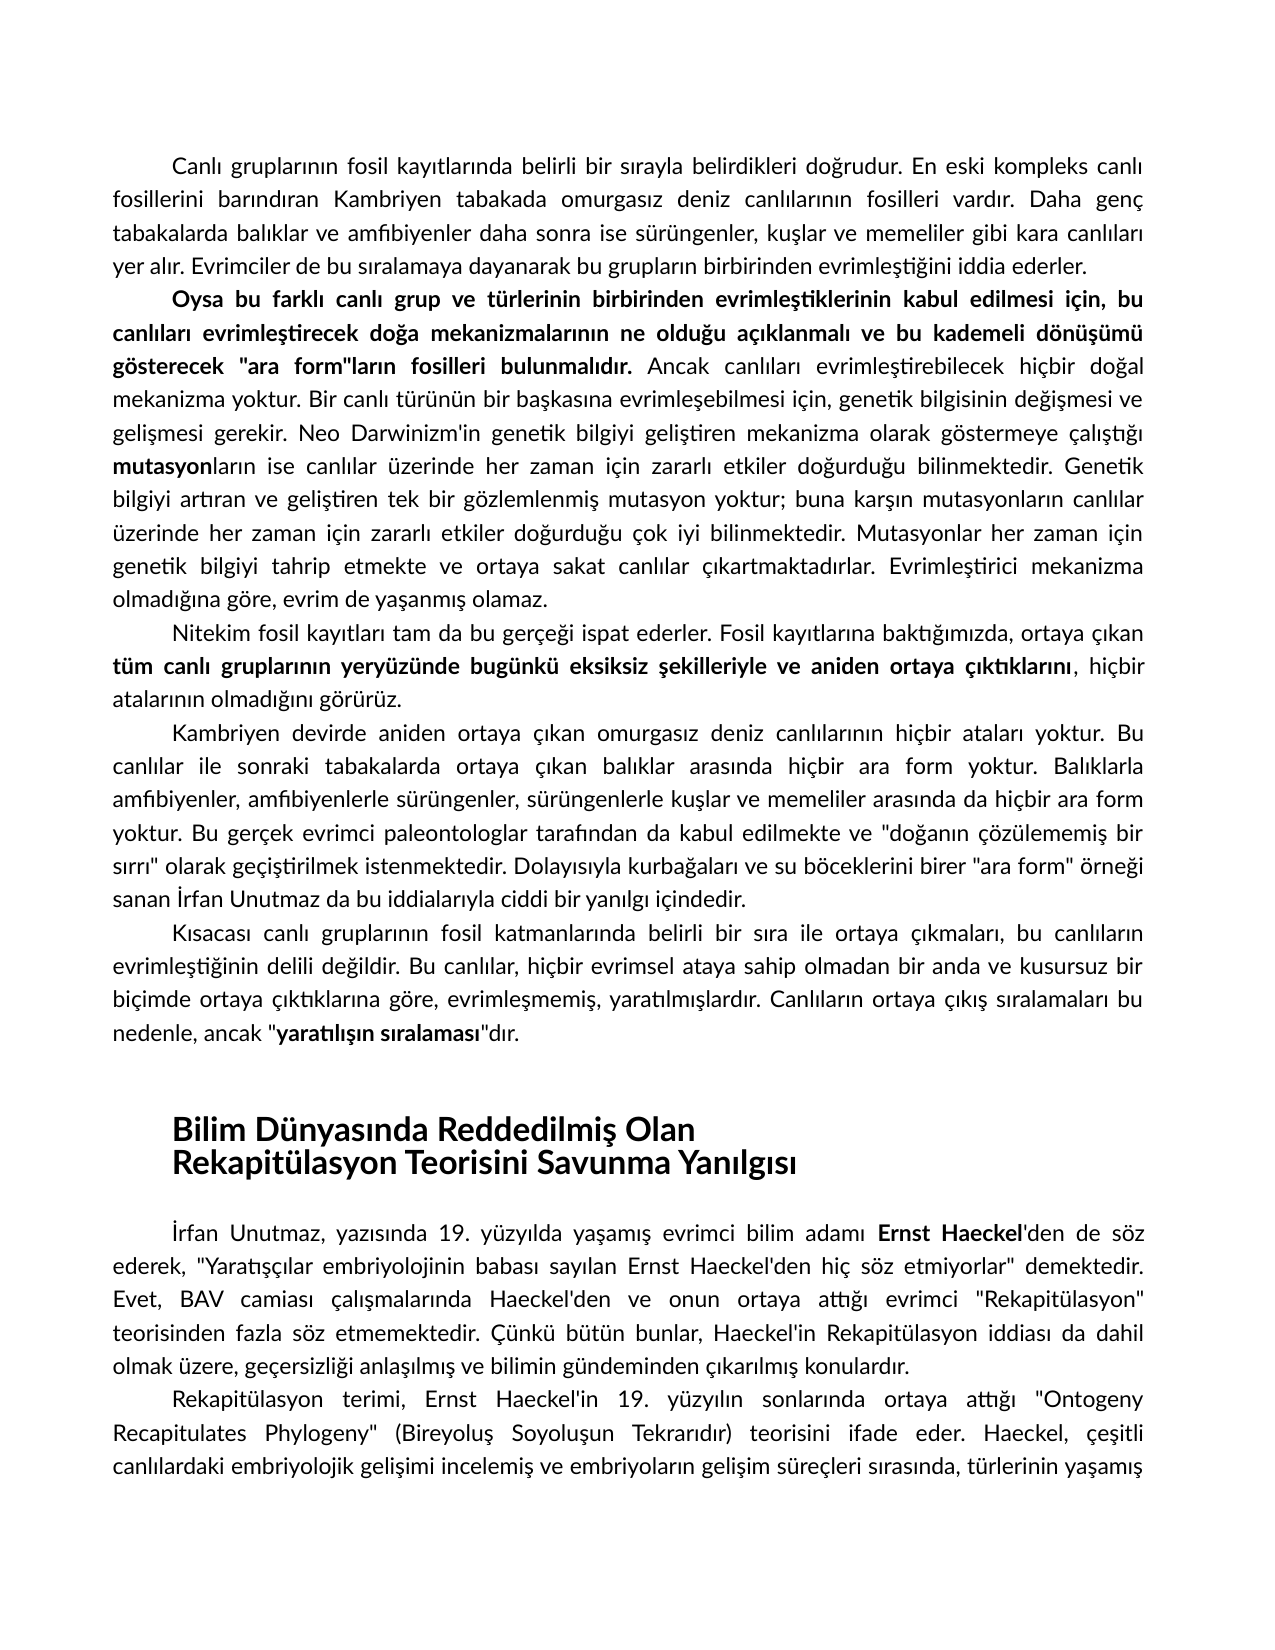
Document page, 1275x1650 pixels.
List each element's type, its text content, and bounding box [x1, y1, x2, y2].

text Rekapitülasyon terimi, Ernst Haeckel'in 19. yüzyılın sonlarında ortaya attığı "Ontogeny Recapitulates Phylogeny" (Bireyoluş Soyoluşun Tekrarıdır) teorisini ifade eder. Haeckel, çeşitli canlılardaki embriyolojik gelişimi incelemiş ve embriyoların gelişim süreçleri sırasında, türlerinin yaşamış [112, 1381, 1145, 1481]
text Canlı gruplarının fosil kayıtlarında belirli bir sırayla belirdikleri doğrudur. En eski kompleks canlı fosillerini barındıran Kambriyen tabakada omurgasız deniz canlılarının fosilleri vardır. Daha genç tabakalarda balıklar ve amfibiyenler daha sonra ise sürüngenler, kuşlar ve memeliler gibi kara canlıları yer alır. Evrimciler de bu sıralamaya dayanarak bu grupların birbirinden evrimleştiğini iddia ederler. [112, 148, 1145, 281]
text Oysa bu farklı canlı grup ve türlerinin birbirinden evrimleştiklerinin kabul edilmesi için, bu canlıları evrimleştirecek doğa mekanizmalarının ne olduğu açıklanmalı ve bu kademeli dönüşümü gösterecek "ara form"ların fosilleri bulunmalıdır. Ancak canlıları evrimleştirebilecek hiçbir doğal mekanizma yoktur. Bir canlı türünün bir başkasına evrimleşebilmesi için, genetik bilgisinin değişmesi ve gelişmesi gerekir. Neo Darwinizm'in genetik bilgiyi geliştiren mekanizma olarak göstermeye çalıştığı mutasyonların ise canlılar üzerinde her zaman için zararlı etkiler doğurduğu bilinmektedir. Genetik bilgiyi artıran ve geliştiren tek bir gözlemlenmiş mutasyon yoktur; buna karşın mutasyonların canlılar üzerinde her zaman için zararlı etkiler doğurduğu çok iyi bilinmektedir. Mutasyonlar her zaman için genetik bilgiyi tahrip etmekte ve ortaya sakat canlılar çıkartmaktadırlar. Evrimleştirici mekanizma olmadığına göre, evrim de yaşanmış olamaz. [112, 281, 1145, 614]
text Kısacası canlı gruplarının fosil katmanlarında belirli bir sıra ile ortaya çıkmaları, bu canlıların evrimleştiğinin delili değildir. Bu canlılar, hiçbir evrimsel ataya sahip olmadan bir anda ve kusursuz bir biçimde ortaya çıktıklarına göre, evrimleşmemiş, yaratılmışlardır. Canlıların ortaya çıkış sıralamaları bu nedenle, ancak "yaratılışın sıralaması"dır. [112, 914, 1145, 1048]
text Bilim Dünyasında Reddedilmiş Olan [112, 1114, 1145, 1148]
text İrfan Unutmaz, yazısında 19. yüzyılda yaşamış evrimci bilim adamı Ernst Haeckel'den de söz ederek, "Yaratışçılar embriyolojinin babası sayılan Ernst Haeckel'den hiç söz etmiyorlar" demektedir. Evet, BAV camiası çalışmalarında Haeckel'den ve onun ortaya attığı evrimci "Rekapitülasyon" teorisinden fazla söz etmemektedir. Çünkü bütün bunlar, Haeckel'in Rekapitülasyon iddiası da dahil olmak üzere, geçersizliği anlaşılmış ve bilimin gündeminden çıkarılmış konulardır. [112, 1214, 1145, 1381]
text Kambriyen devirde aniden ortaya çıkan omurgasız deniz canlılarının hiçbir ataları yoktur. Bu canlılar ile sonraki tabakalarda ortaya çıkan balıklar arasında hiçbir ara form yoktur. Balıklarla amfibiyenler, amfibiyenlerle sürüngenler, sürüngenlerle kuşlar ve memeliler arasında da hiçbir ara form yoktur. Bu gerçek evrimci paleontologlar tarafından da kabul edilmekte ve "doğanın çözülememiş bir sırrı" olarak geçiştirilmek istenmektedir. Dolayısıyla kurbağaları ve su böceklerini birer "ara form" örneği sanan İrfan Unutmaz da bu iddialarıyla ciddi bir yanılgı içindedir. [112, 714, 1145, 914]
text Rekapitülasyon Teorisini Savunma Yanılgısı [112, 1148, 1145, 1181]
text Nitekim fosil kayıtları tam da bu gerçeği ispat ederler. Fosil kayıtlarına baktığımızda, ortaya çıkan tüm canlı gruplarının yeryüzünde bugünkü eksiksiz şekilleriyle ve aniden ortaya çıktıklarını, hiçbir atalarının olmadığını görürüz. [112, 614, 1145, 714]
